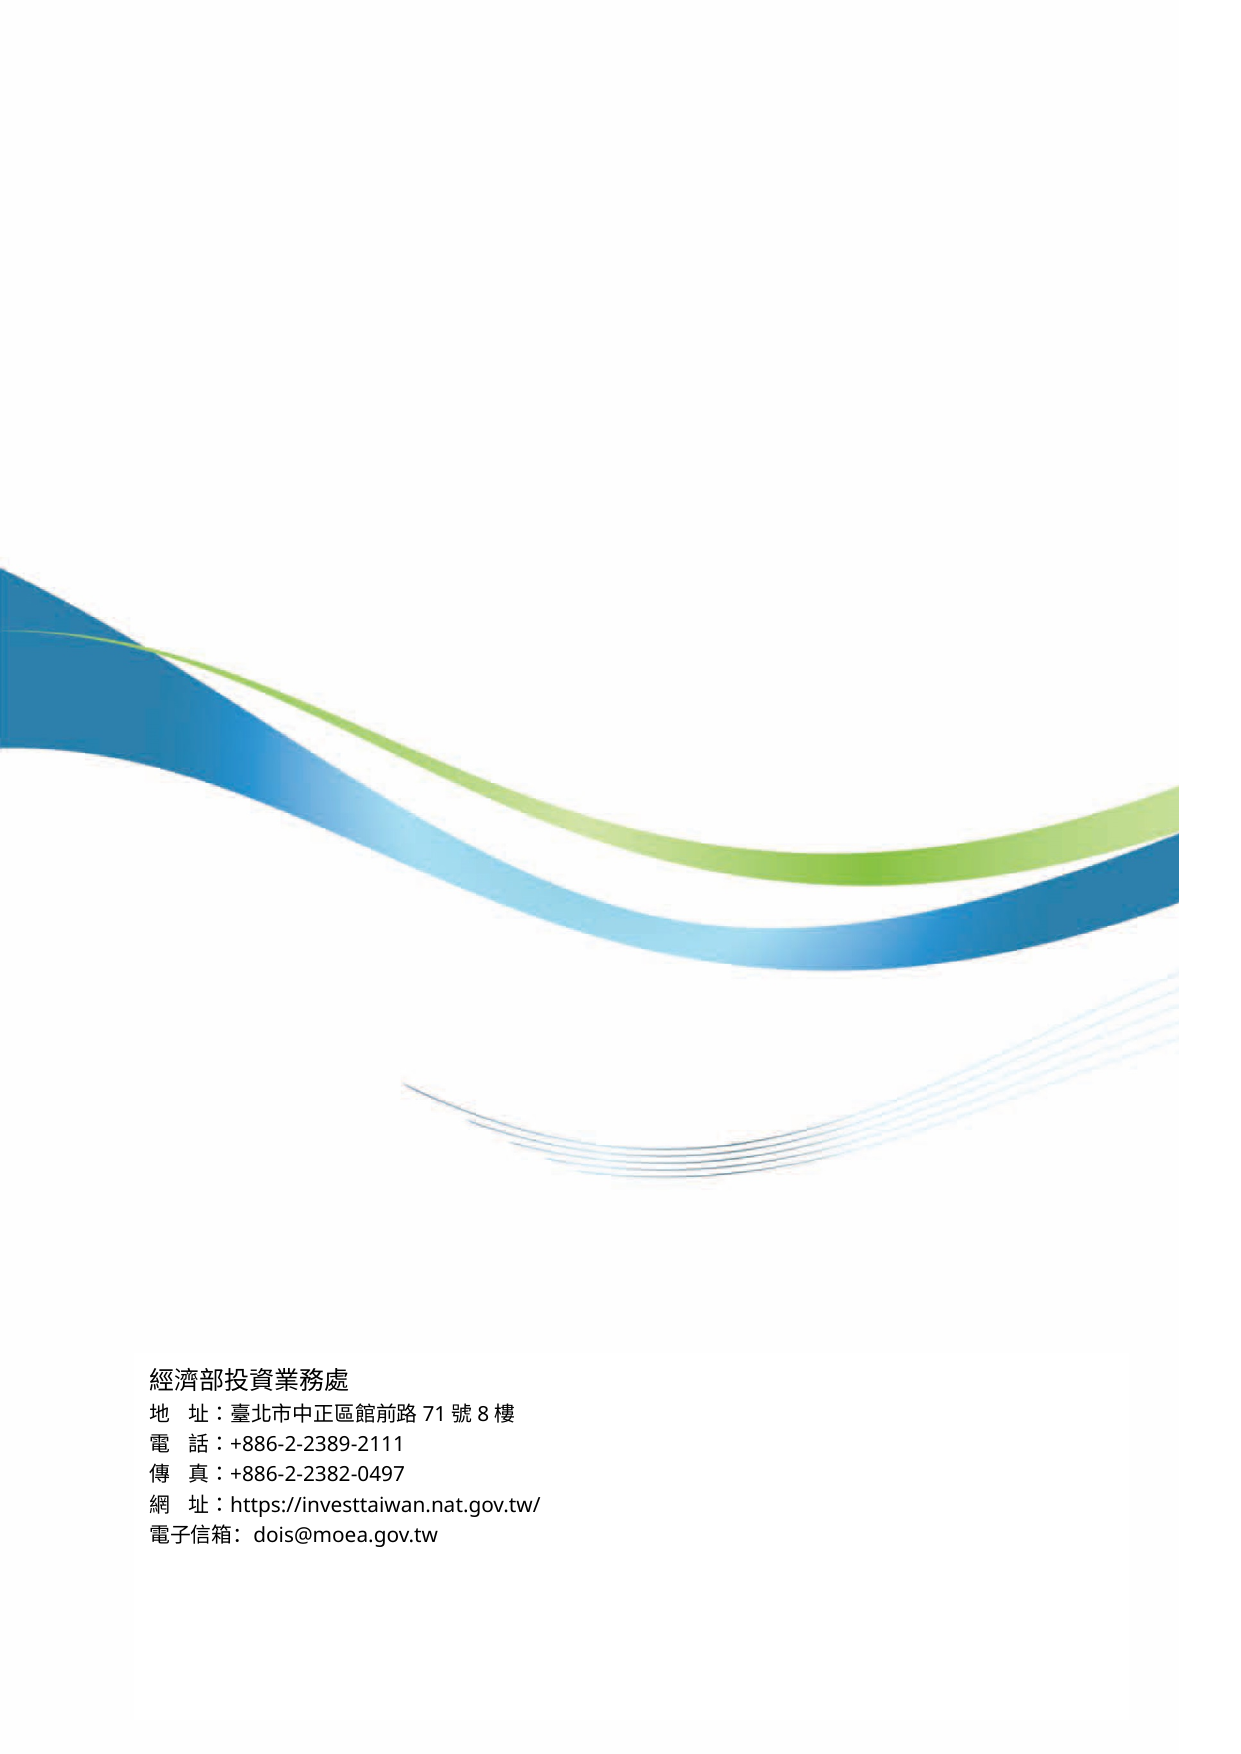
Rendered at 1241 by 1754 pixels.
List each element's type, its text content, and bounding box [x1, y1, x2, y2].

text 電子信箱：dois@moea.gov.tw [149, 1518, 1114, 1548]
text 網 址：https://investtaiwan.nat.gov.tw/ [149, 1488, 1114, 1518]
text 經濟部投資業務處 [149, 1361, 1114, 1397]
text 地 址：臺北市中正區館前路 71 號 8 樓 [149, 1397, 1114, 1427]
text 電 話：+886-2-2389-2111 [149, 1427, 1114, 1458]
text 傳 真：+886-2-2382-0497 [149, 1458, 1114, 1488]
picture [0, 0, 1179, 1754]
